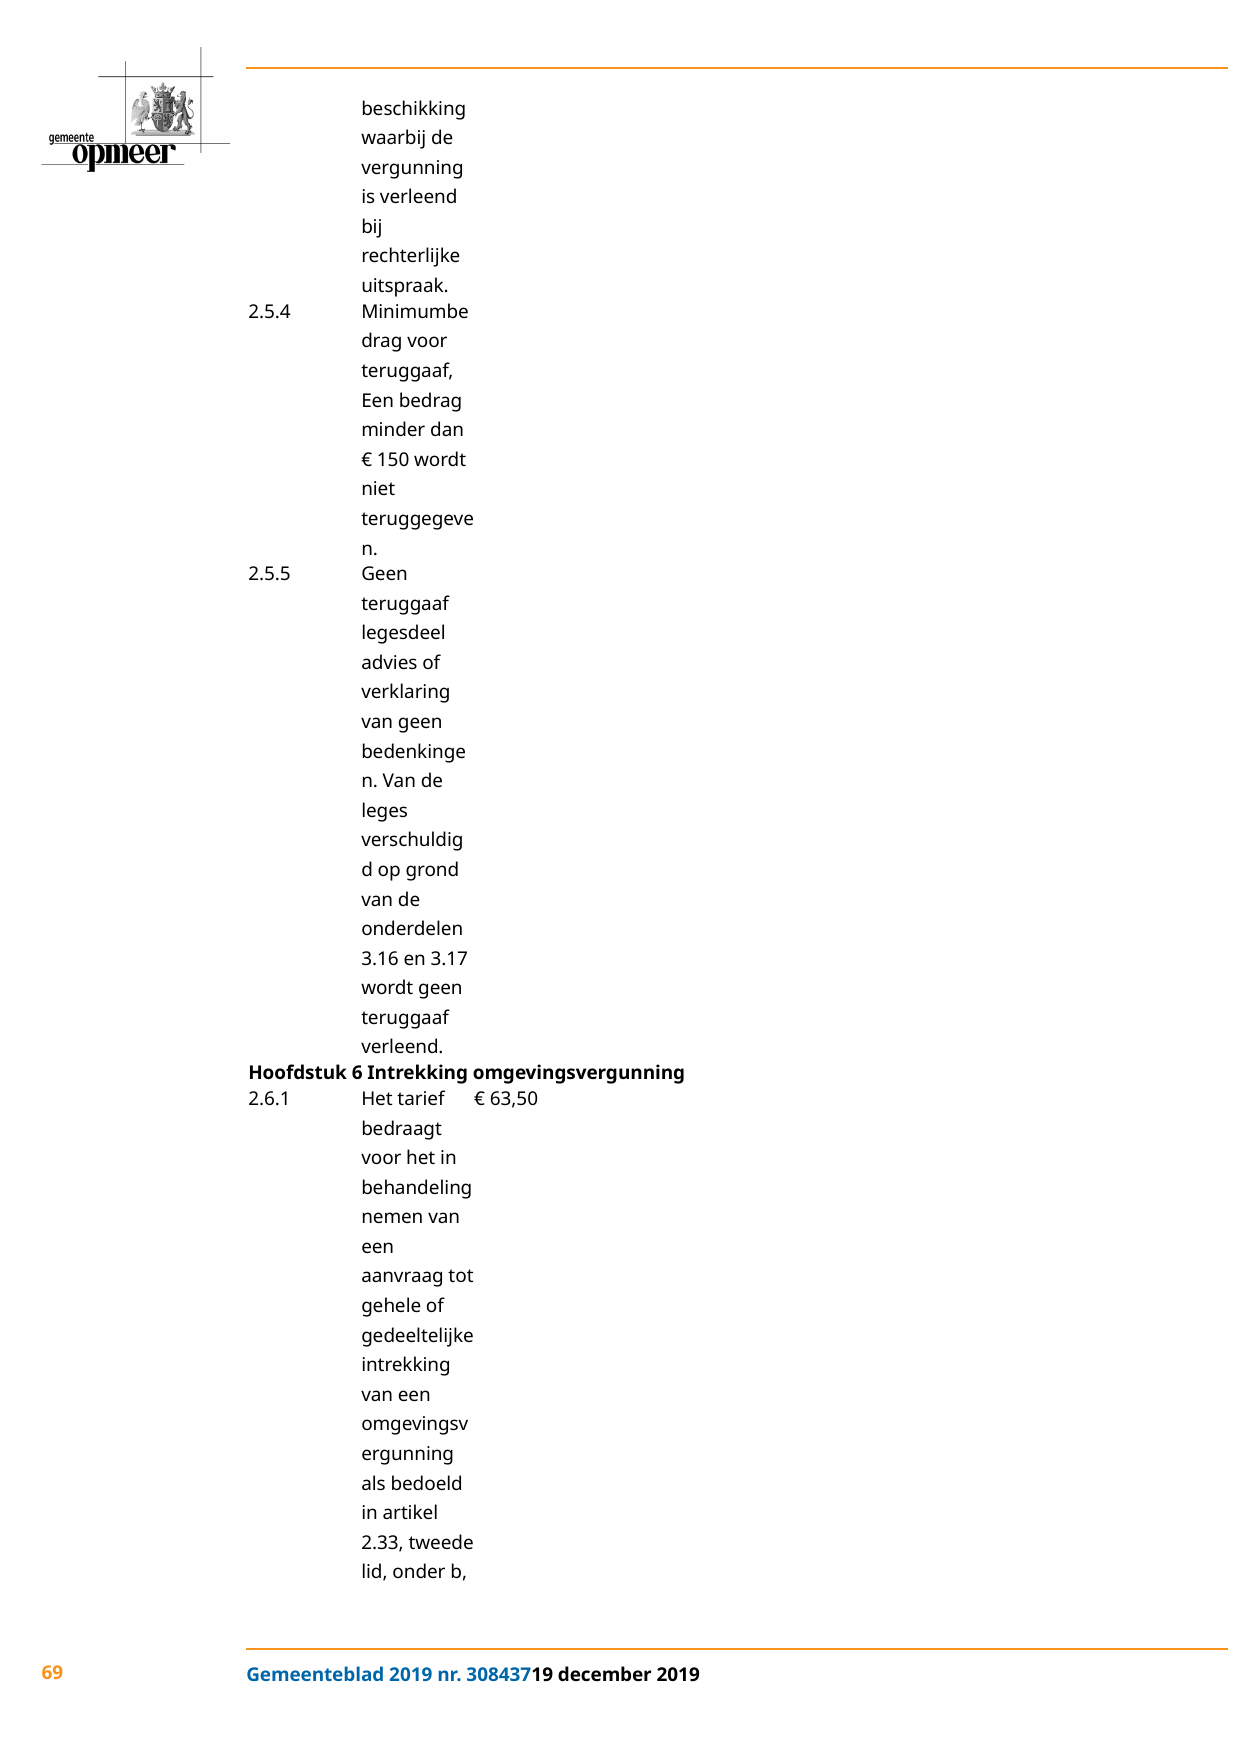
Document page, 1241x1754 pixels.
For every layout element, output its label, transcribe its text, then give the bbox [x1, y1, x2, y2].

table_cell 2.5.5 [248, 560, 361, 1059]
table_cell [474, 560, 587, 1059]
table_cell 2.5.4 [248, 298, 361, 560]
table_cell [587, 298, 700, 560]
table_cell [474, 95, 587, 298]
table_cell [587, 95, 700, 298]
table_cell [587, 1085, 700, 1584]
table_cell Geen teruggaaf legesdeel advies of verklaring van geen bedenkingen. Van de leges verschuldigd op grond van de onderdelen 3.16 en 3.17 wordt geen teruggaaf verleend. [361, 560, 474, 1059]
table_cell [248, 95, 361, 298]
table_cell Hoofdstuk 6 Intrekking omgevingsvergunning [248, 1060, 700, 1085]
table_cell [474, 298, 587, 560]
table_cell € 63,50 [474, 1085, 587, 1584]
table_cell 2.6.1 [248, 1085, 361, 1584]
table_cell beschikking waarbij de vergunning is verleend bij rechterlijke uitspraak. [361, 95, 474, 298]
table_cell Het tarief bedraagt voor het in behandeling nemen van een aanvraag tot gehele of gedeeltelijke intrekking van een omgevingsvergunning als bedoeld in artikel 2.33, tweede lid, onder b, [361, 1085, 474, 1584]
table_cell [587, 560, 700, 1059]
picture [41, 47, 231, 172]
table_cell Minimumbedrag voor teruggaaf, Een bedrag minder dan € 150 wordt niet teruggegeven. [361, 298, 474, 560]
